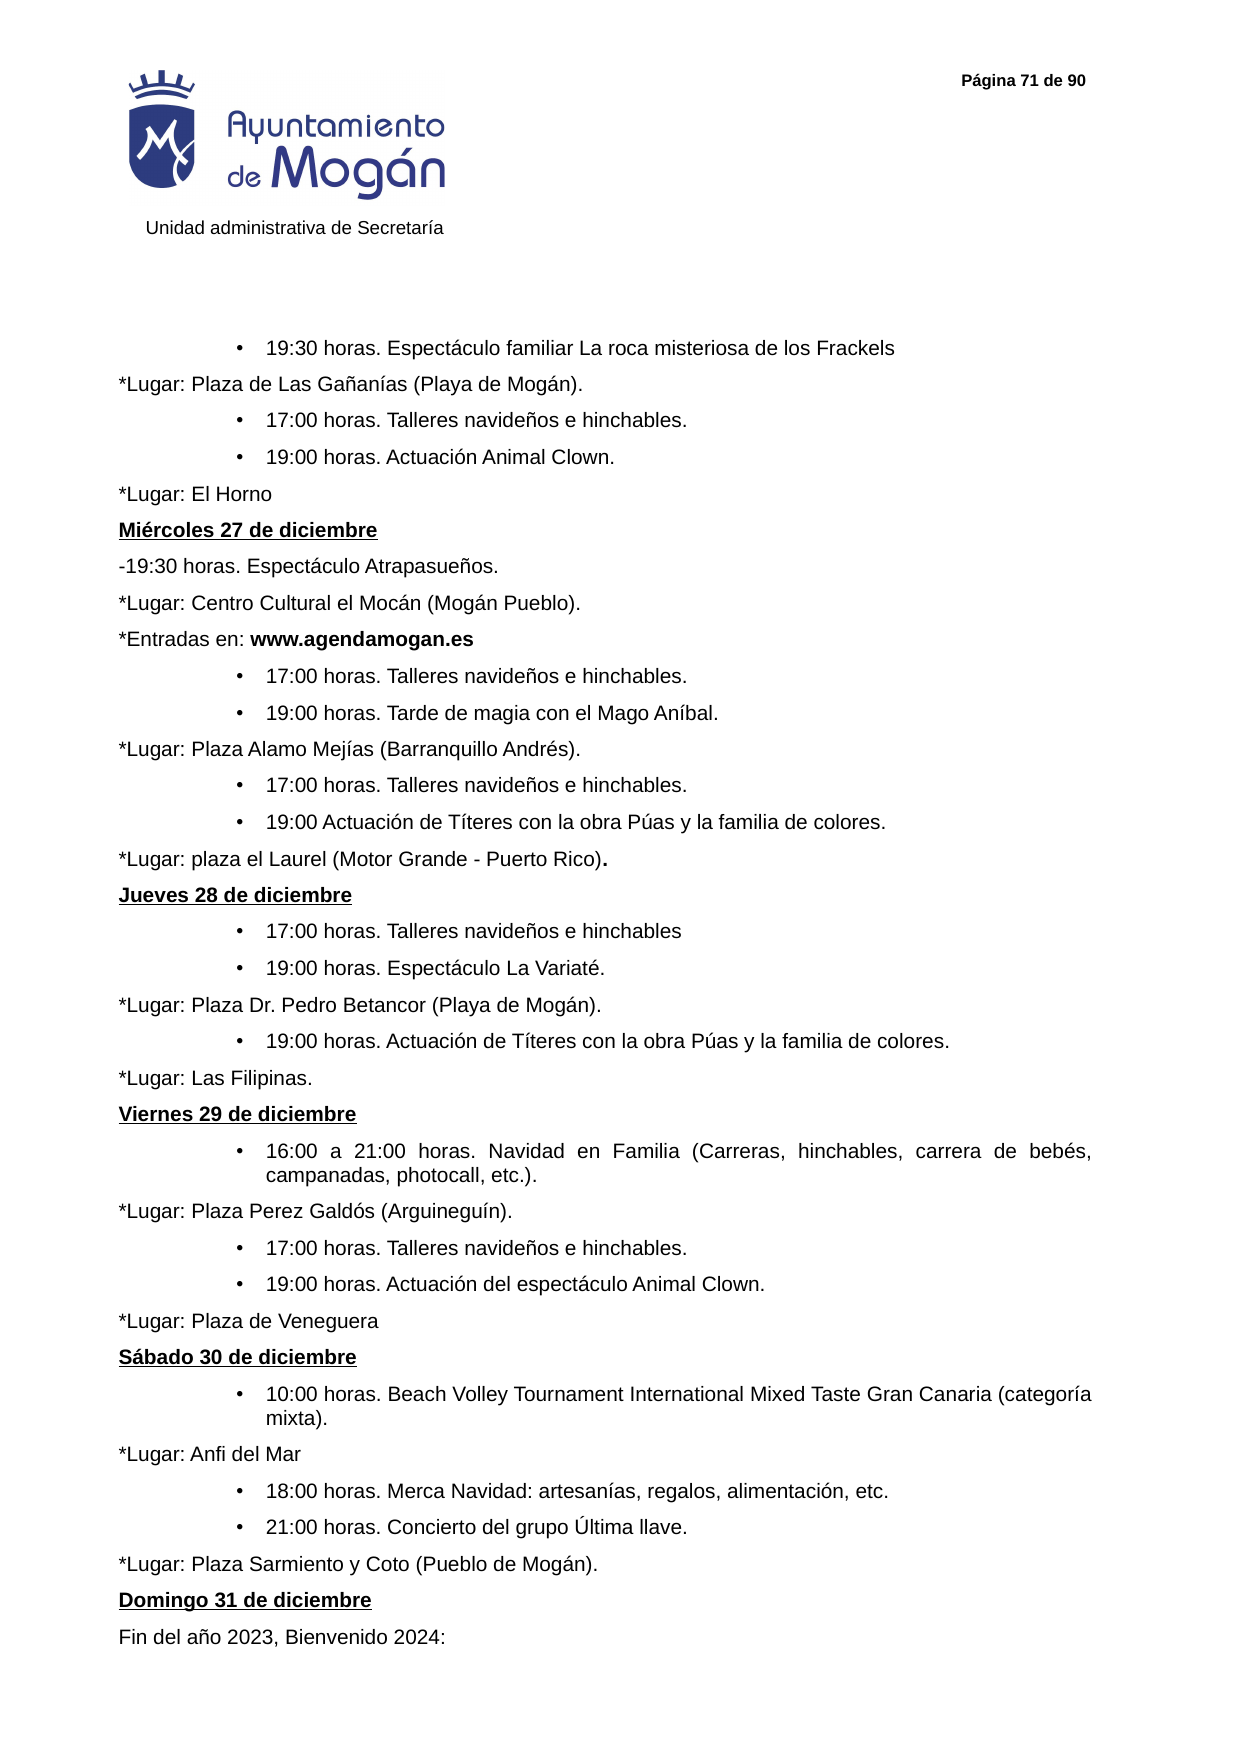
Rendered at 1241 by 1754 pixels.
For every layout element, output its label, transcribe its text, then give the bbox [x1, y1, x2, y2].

text *Lugar: Plaza Alamo Mejías (Barranquillo Andrés). [118, 737, 1092, 761]
picture [128, 70, 445, 206]
text Sábado 30 de diciembre [118, 1345, 1092, 1369]
text *Lugar: Plaza de Veneguera [118, 1308, 1092, 1332]
text -19:30 horas. Espectáculo Atrapasueños. [118, 554, 1092, 578]
list 18:00 horas. Merca Navidad: artesanías, regalos, alimentación, etc. [236, 1478, 1092, 1502]
text *Lugar: Las Filipinas. [118, 1066, 1092, 1089]
list 17:00 horas. Talleres navideños e hinchables. [236, 664, 1092, 688]
text *Lugar: plaza el Laurel (Motor Grande - Puerto Rico). [118, 846, 1092, 870]
list 17:00 horas. Talleres navideños e hinchables [236, 919, 1092, 943]
list 17:00 horas. Talleres navideños e hinchables. [236, 1235, 1092, 1259]
list 17:00 horas. Talleres navideños e hinchables. [236, 408, 1092, 432]
list 19:00 horas. Actuación del espectáculo Animal Clown. [236, 1272, 1092, 1296]
list 10:00 horas. Beach Volley Tournament International Mixed Taste Gran Canaria (categoría mixta). [236, 1381, 1092, 1429]
text Viernes 29 de diciembre [118, 1102, 1092, 1126]
list 19:00 horas. Espectáculo La Variaté. [236, 956, 1092, 980]
list 17:00 horas. Talleres navideños e hinchables. [236, 773, 1092, 797]
list 19:30 horas. Espectáculo familiar La roca misteriosa de los Frackels [236, 335, 1092, 359]
list 19:00 horas. Actuación Animal Clown. [236, 445, 1092, 469]
text *Entradas en: www.agendamogan.es [118, 627, 1092, 651]
text *Lugar: Centro Cultural el Mocán (Mogán Pueblo). [118, 591, 1092, 615]
text *Lugar: El Horno [118, 481, 1092, 505]
text Domingo 31 de diciembre [118, 1588, 1092, 1612]
text *Lugar: Plaza de Las Gañanías (Playa de Mogán). [118, 372, 1092, 396]
text *Lugar: Plaza Perez Galdós (Arguineguín). [118, 1199, 1092, 1223]
text *Lugar: Anfi del Mar [118, 1442, 1092, 1466]
text *Lugar: Plaza Dr. Pedro Betancor (Playa de Mogán). [118, 992, 1092, 1016]
text Jueves 28 de diciembre [118, 883, 1092, 907]
text Miércoles 27 de diciembre [118, 518, 1092, 542]
list 19:00 Actuación de Títeres con la obra Púas y la familia de colores. [236, 810, 1092, 834]
text Fin del año 2023, Bienvenido 2024: [118, 1624, 1092, 1648]
list 16:00 a 21:00 horas. Navidad en Familia (Carreras, hinchables, carrera de bebés, campanadas, photocall, etc.). [236, 1138, 1092, 1186]
list 19:00 horas. Actuación de Títeres con la obra Púas y la familia de colores. [236, 1029, 1092, 1053]
list 21:00 horas. Concierto del grupo Última llave. [236, 1515, 1092, 1539]
text *Lugar: Plaza Sarmiento y Coto (Pueblo de Mogán). [118, 1552, 1092, 1576]
list 19:00 horas. Tarde de magia con el Mago Aníbal. [236, 700, 1092, 724]
